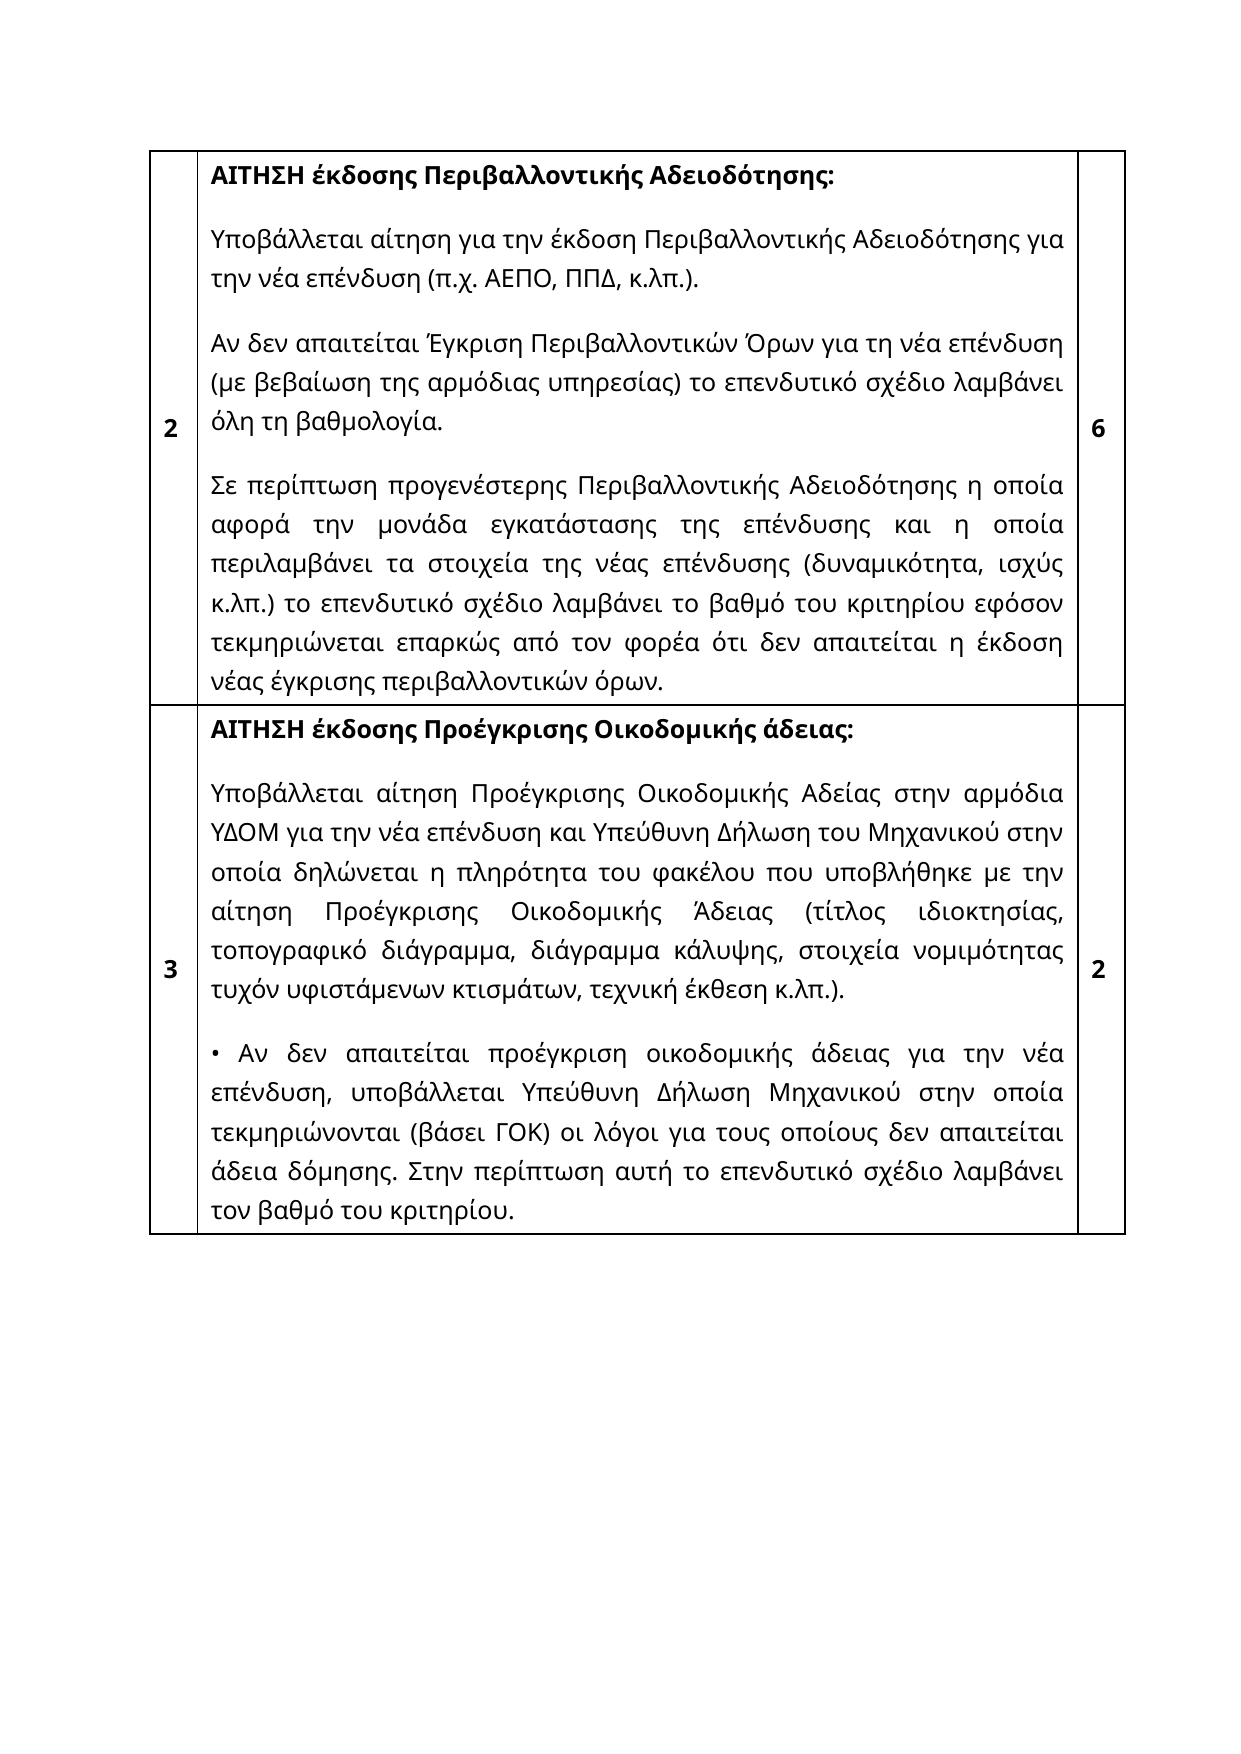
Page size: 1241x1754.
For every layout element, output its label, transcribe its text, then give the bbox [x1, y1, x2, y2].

table_header 2 [151, 152, 197, 704]
table_header ΑΙΤΗΣΗ έκδοσης Περιβαλλοντικής Αδειοδότησης: Υποβάλλεται αίτηση για την έκδοση Περιβαλλοντικής Αδειοδότησης για την νέα επένδυση (π.χ. ΑΕΠΟ, ΠΠΔ, κ.λπ.). Αν δεν απαιτείται Έγκριση Περιβαλλοντικών Όρων για τη νέα επένδυση (με βεβαίωση της αρμόδιας υπηρεσίας) το επενδυτικό σχέδιο λαμβάνει όλη τη βαθμολογία. Σε περίπτωση προγενέστερης Περιβαλλοντικής Αδειοδότησης η οποία αφορά την μονάδα εγκατάστασης της επένδυσης και η οποία περιλαμβάνει τα στοιχεία της νέας επένδυσης (δυναμικότητα, ισχύς κ.λπ.) το επενδυτικό σχέδιο λαμβάνει το βαθμό του κριτηρίου εφόσον τεκμηριώνεται επαρκώς από τον φορέα ότι δεν απαιτείται η έκδοση νέας έγκρισης περιβαλλοντικών όρων. [198, 152, 1077, 704]
table_cell 2 [1079, 706, 1124, 1233]
table_header 6 [1079, 152, 1124, 704]
table_cell ΑΙΤΗΣΗ έκδοσης Προέγκρισης Οικοδομικής άδειας: Υποβάλλεται αίτηση Προέγκρισης Οικοδομικής Αδείας στην αρμόδια ΥΔΟΜ για την νέα επένδυση και Υπεύθυνη Δήλωση του Μηχανικού στην οποία δηλώνεται η πληρότητα του φακέλου που υποβλήθηκε με την αίτηση Προέγκρισης Οικοδομικής Άδειας (τίτλος ιδιοκτησίας, τοπογραφικό διάγραμμα, διάγραμμα κάλυψης, στοιχεία νομιμότητας τυχόν υφιστάμενων κτισμάτων, τεχνική έκθεση κ.λπ.). • Αν δεν απαιτείται προέγκριση οικοδομικής άδειας για την νέα επένδυση, υποβάλλεται Υπεύθυνη Δήλωση Μηχανικού στην οποία τεκμηριώνονται (βάσει ΓΟΚ) οι λόγοι για τους οποίους δεν απαιτείται άδεια δόμησης. Στην περίπτωση αυτή το επενδυτικό σχέδιο λαμβάνει τον βαθμό του κριτηρίου. [198, 706, 1077, 1233]
table_cell 3 [151, 706, 197, 1233]
